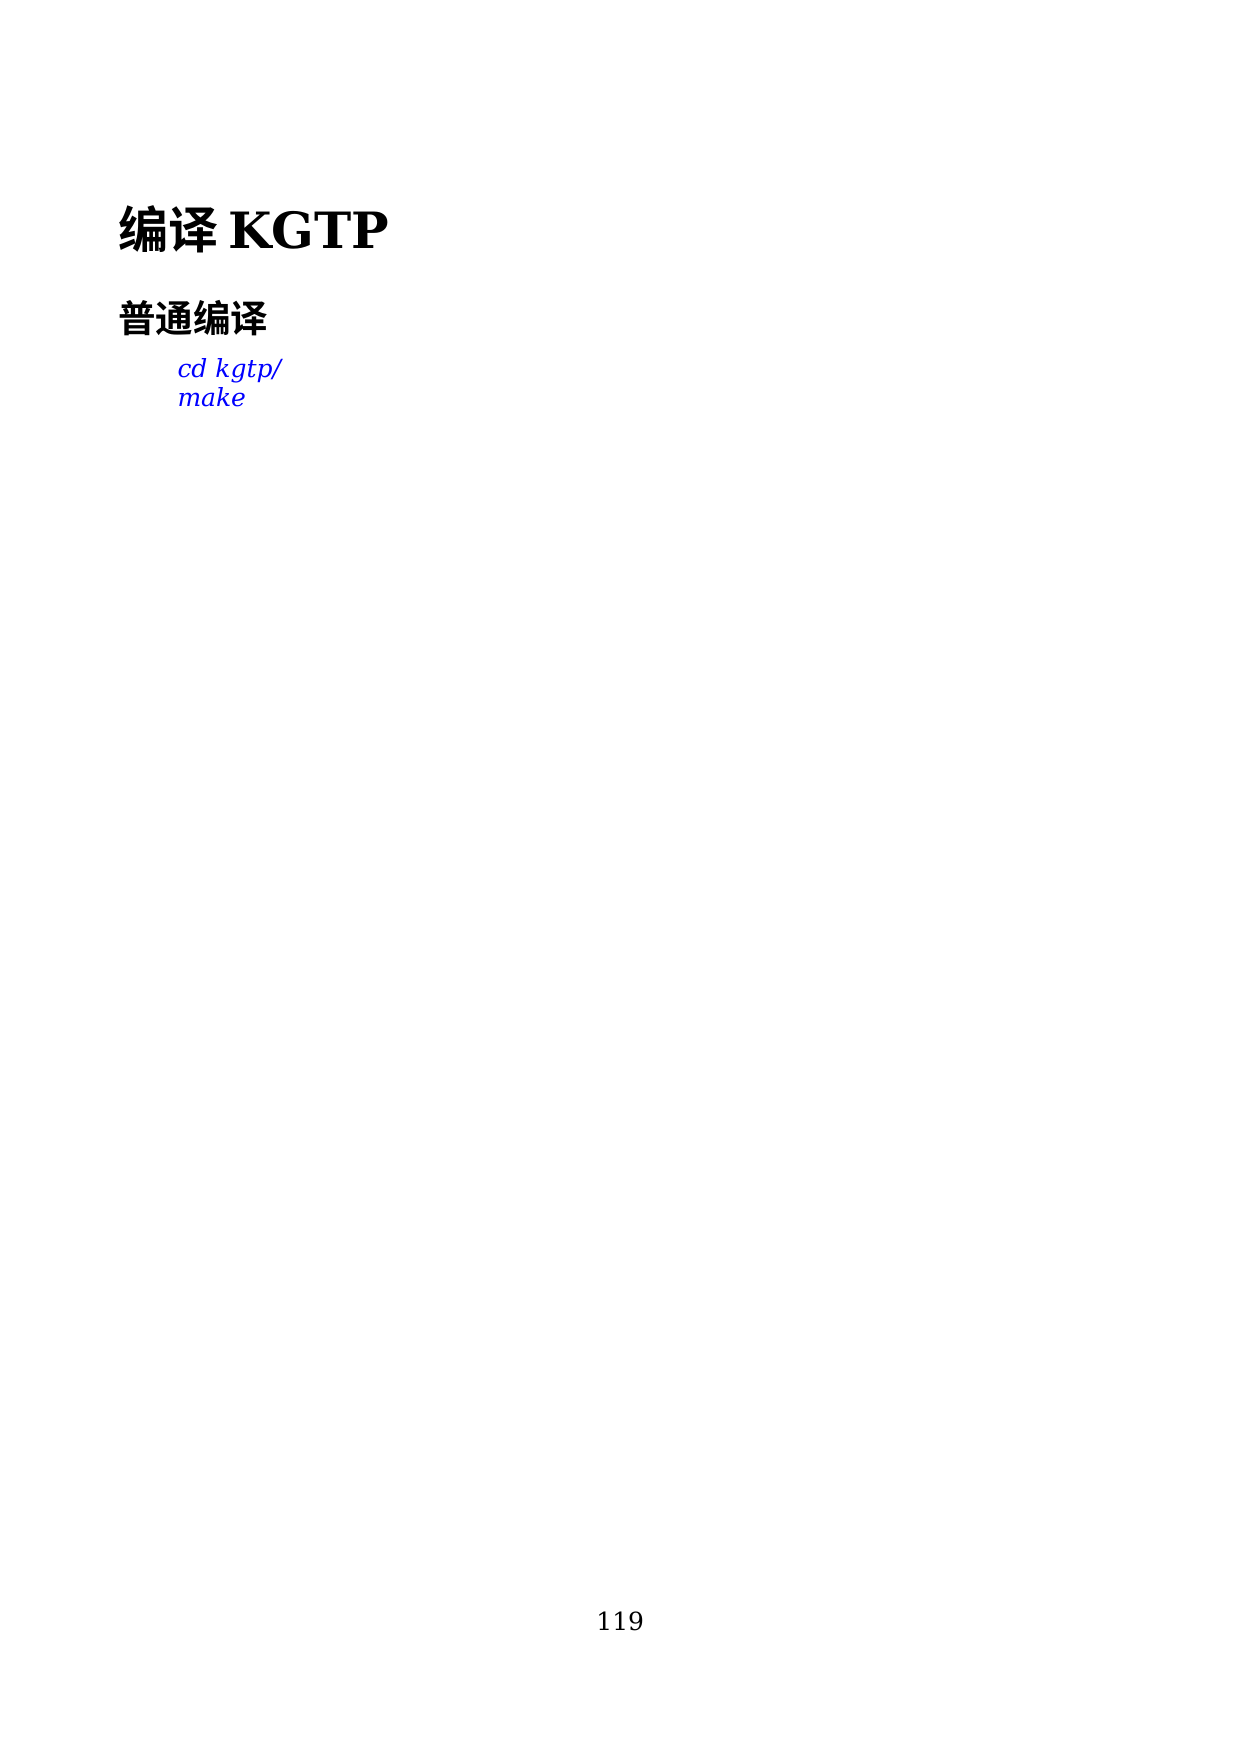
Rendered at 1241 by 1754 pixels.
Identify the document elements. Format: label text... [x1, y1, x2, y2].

text make [177, 383, 1063, 412]
text cd kgtp/ [177, 354, 1063, 383]
subtitle 普通编译 [118, 298, 1122, 342]
subtitle 编译KGTP [118, 202, 1122, 261]
